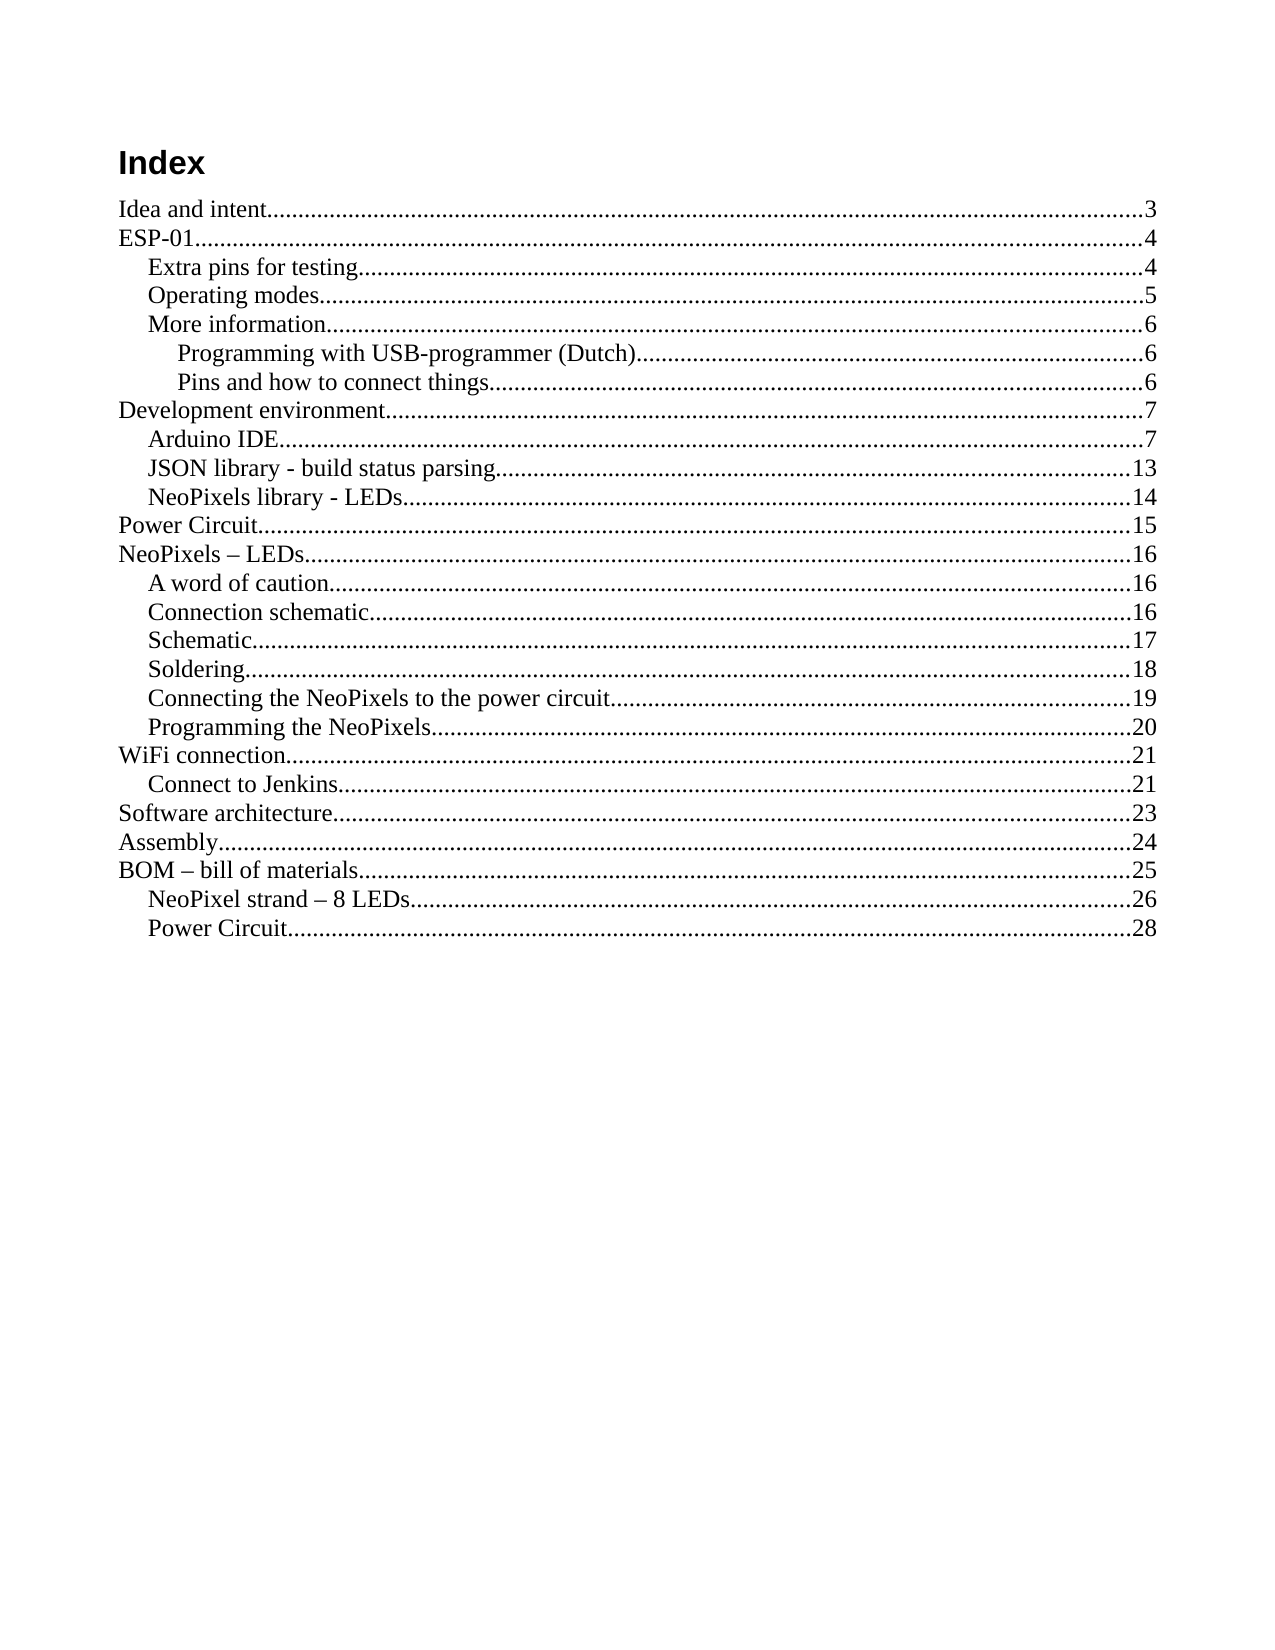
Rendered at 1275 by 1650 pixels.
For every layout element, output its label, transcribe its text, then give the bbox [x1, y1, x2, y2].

text NeoPixels – LEDs 16 [118, 539, 1157, 568]
text Power Circuit 15 [118, 510, 1157, 539]
text NeoPixels library - LEDs 14 [148, 482, 1157, 510]
text Development environment 7 [118, 395, 1157, 424]
text Power Circuit 28 [148, 913, 1157, 942]
text Operating modes 5 [148, 280, 1157, 309]
text WiFi connection 21 [118, 740, 1157, 769]
text Connect to Jenkins 21 [148, 769, 1157, 798]
text Soldering 18 [148, 654, 1157, 683]
text A word of caution 16 [148, 568, 1157, 597]
text JSON library - build status parsing 13 [148, 453, 1157, 482]
text Idea and intent 3 [118, 194, 1157, 223]
subtitle Index [118, 143, 1157, 182]
text Connection schematic 16 [148, 597, 1157, 625]
text NeoPixel strand – 8 LEDs 26 [148, 884, 1157, 913]
text Software architecture 23 [118, 798, 1157, 827]
text BOM – bill of materials 25 [118, 855, 1157, 884]
text Extra pins for testing 4 [148, 252, 1157, 280]
text Assembly 24 [118, 827, 1157, 855]
text Arduino IDE 7 [148, 424, 1157, 453]
text Connecting the NeoPixels to the power circuit 19 [148, 683, 1157, 712]
text ESP-01 4 [118, 223, 1157, 252]
text Programming with USB-programmer (Dutch) 6 [177, 338, 1157, 367]
text More information 6 [148, 309, 1157, 338]
text Programming the NeoPixels 20 [148, 712, 1157, 740]
text Pins and how to connect things 6 [177, 367, 1157, 395]
text Schematic 17 [148, 625, 1157, 654]
